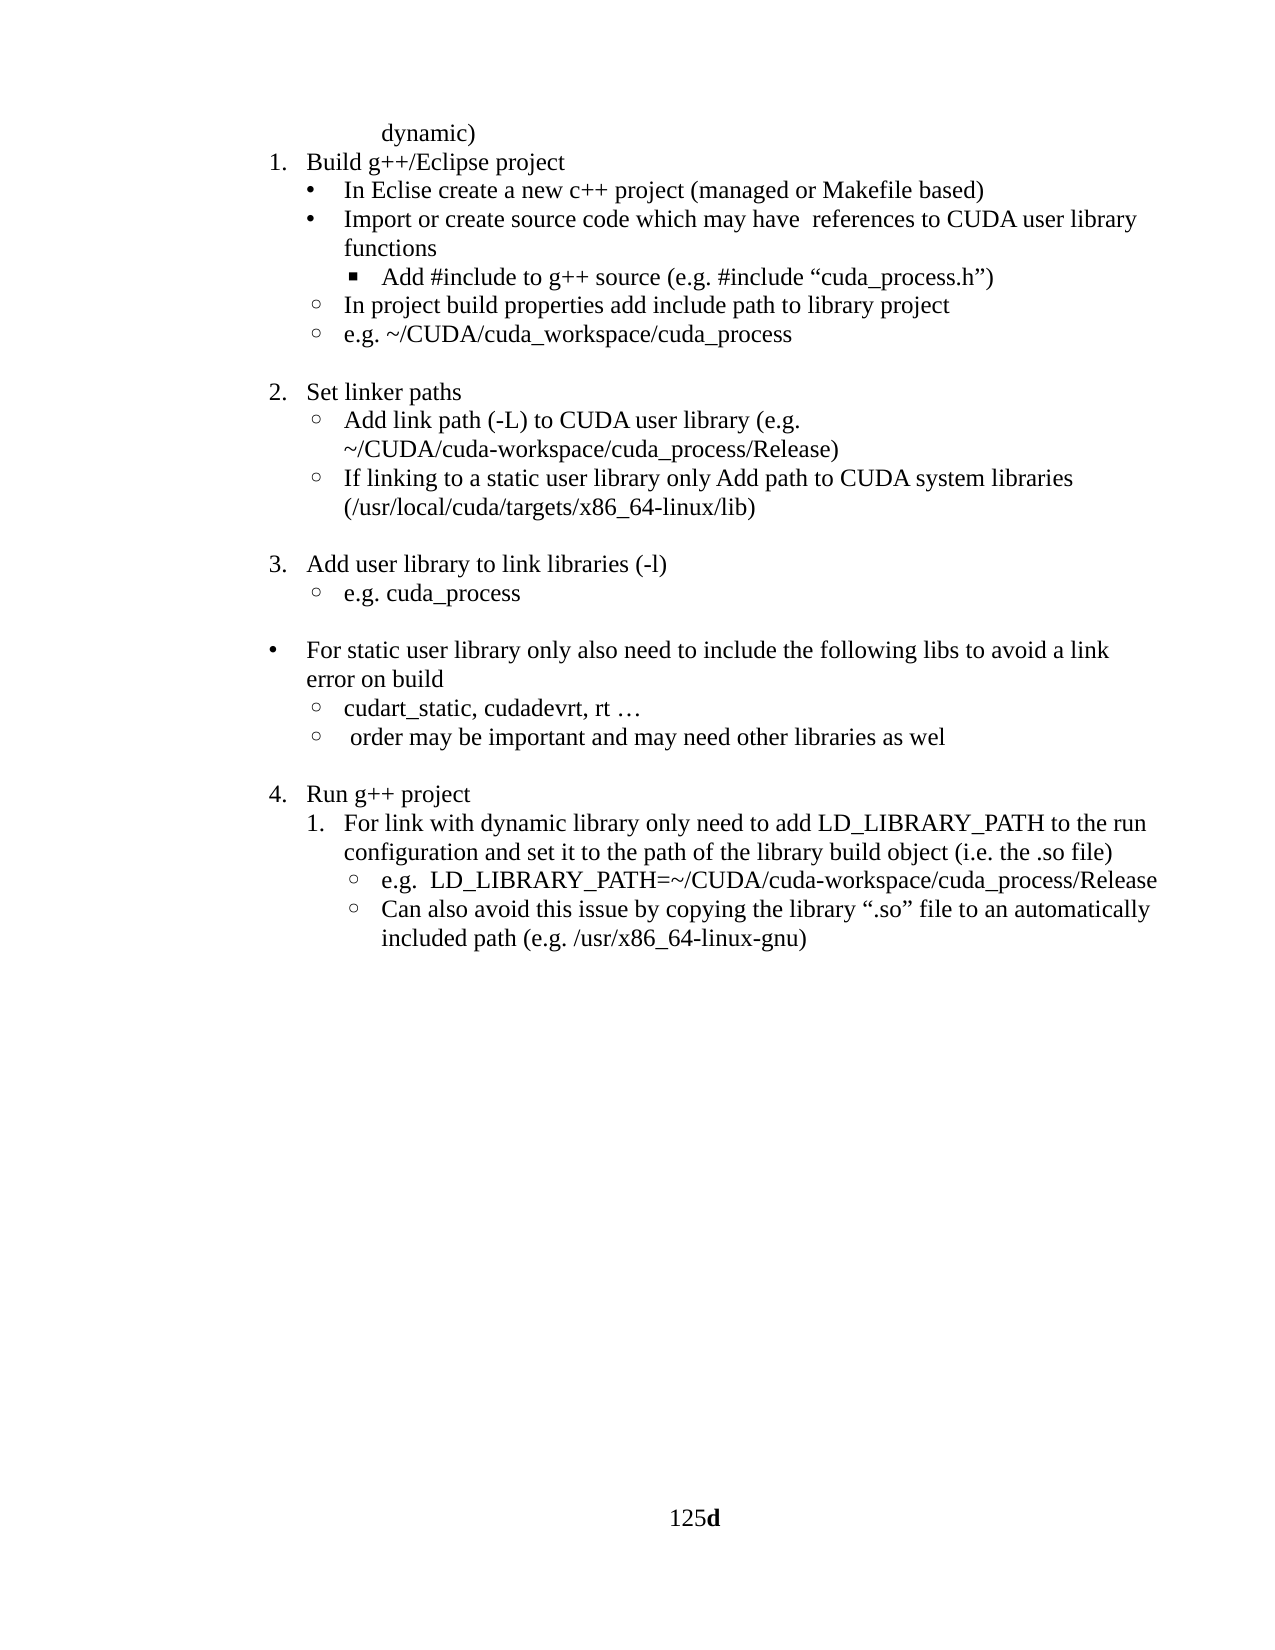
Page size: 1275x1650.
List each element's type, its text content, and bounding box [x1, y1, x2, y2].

list e.g. LD_LIBRARY_PATH=~/CUDA/cuda-workspace/cuda_process/Release [344, 866, 1158, 894]
list Add #include to g++ source (e.g. #include “cuda_process.h”) [344, 262, 1158, 291]
list dynamic) [344, 118, 1158, 147]
list Import or create source code which may have references to CUDA user library functions [306, 204, 1158, 262]
list In Eclise create a new c++ project (managed or Makefile based) [306, 176, 1158, 204]
list e.g. cuda_process [306, 578, 1158, 607]
list For static user library only also need to include the following libs to avoid a link error on build [269, 636, 1158, 693]
list Can also avoid this issue by copying the library “.so” file to an automatically included path (e.g. /usr/x86_64-linux-gnu) [344, 894, 1158, 952]
list cudart_static, cudadevrt, rt … [306, 693, 1158, 722]
list Add user library to link libraries (-l) [269, 549, 1158, 578]
list e.g. ~/CUDA/cuda_workspace/cuda_process [306, 319, 1158, 348]
list Set linker paths [269, 377, 1158, 406]
list Build g++/Eclipse project [269, 147, 1158, 176]
list In project build properties add include path to library project [306, 291, 1158, 319]
list If linking to a static user library only Add path to CUDA system libraries (/usr/local/cuda/targets/x86_64-linux/lib) [306, 463, 1158, 521]
list order may be important and may need other libraries as wel [306, 722, 1158, 751]
list Run g++ project [269, 779, 1158, 808]
list For link with dynamic library only need to add LD_LIBRARY_PATH to the run configuration and set it to the path of the library build object (i.e. the .so file) [306, 808, 1158, 866]
list Add link path (-L) to CUDA user library (e.g. ~/CUDA/cuda-workspace/cuda_process/Release) [306, 406, 1158, 463]
